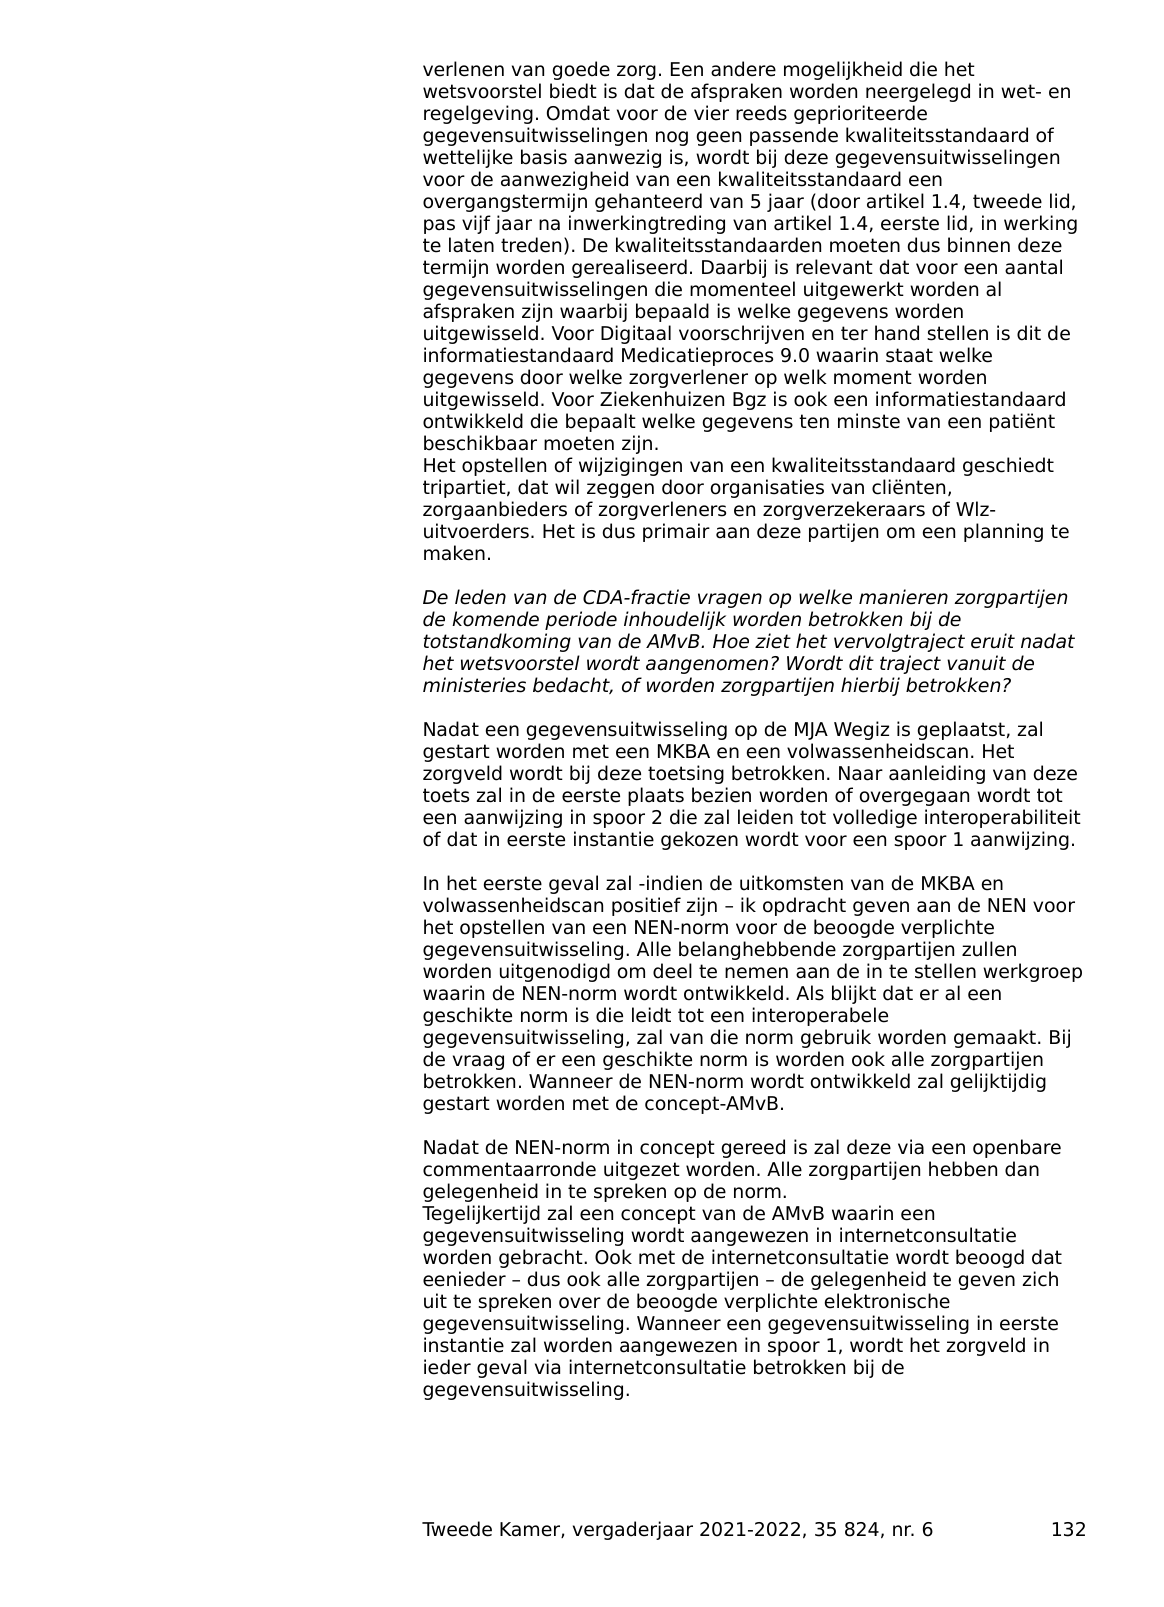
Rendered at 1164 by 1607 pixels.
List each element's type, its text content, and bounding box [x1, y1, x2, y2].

text Het opstellen of wijzigingen van een kwaliteitsstandaard geschiedt tripartiet, dat wil zeggen door organisaties van cliënten, zorgaanbieders of zorgverleners en zorgverzekeraars of Wlz-uitvoerders. Het is dus primair aan deze partijen om een planning te maken. [422, 455, 1087, 564]
text In het eerste geval zal -indien de uitkomsten van de MKBA en volwassenheidscan positief zijn – ik opdracht geven aan de NEN voor het opstellen van een NEN-norm voor de beoogde verplichte gegevensuitwisseling. Alle belanghebbende zorgpartijen zullen worden uitgenodigd om deel te nemen aan de in te stellen werkgroep waarin de NEN-norm wordt ontwikkeld. Als blijkt dat er al een geschikte norm is die leidt tot een interoperabele gegevensuitwisseling, zal van die norm gebruik worden gemaakt. Bij de vraag of er een geschikte norm is worden ook alle zorgpartijen betrokken. Wanneer de NEN-norm wordt ontwikkeld zal gelijktijdig gestart worden met de concept-AMvB. [422, 873, 1087, 1115]
text verlenen van goede zorg. Een andere mogelijkheid die het wetsvoorstel biedt is dat de afspraken worden neergelegd in wet- en regelgeving. Omdat voor de vier reeds geprioriteerde gegevensuitwisselingen nog geen passende kwaliteitsstandaard of wettelijke basis aanwezig is, wordt bij deze gegevensuitwisselingen voor de aanwezigheid van een kwaliteitsstandaard een overgangstermijn gehanteerd van 5 jaar (door artikel 1.4, tweede lid, pas vijf jaar na inwerkingtreding van artikel 1.4, eerste lid, in werking te laten treden). De kwaliteitsstandaarden moeten dus binnen deze termijn worden gerealiseerd. Daarbij is relevant dat voor een aantal gegevensuitwisselingen die momenteel uitgewerkt worden al afspraken zijn waarbij bepaald is welke gegevens worden uitgewisseld. Voor Digitaal voorschrijven en ter hand stellen is dit de informatiestandaard Medicatieproces 9.0 waarin staat welke gegevens door welke zorgverlener op welk moment worden uitgewisseld. Voor Ziekenhuizen Bgz is ook een informatiestandaard ontwikkeld die bepaalt welke gegevens ten minste van een patiënt beschikbaar moeten zijn. [422, 59, 1087, 455]
text De leden van de CDA-fractie vragen op welke manieren zorgpartijen de komende periode inhoudelijk worden betrokken bij de totstandkoming van de AMvB. Hoe ziet het vervolgtraject eruit nadat het wetsvoorstel wordt aangenomen? Wordt dit traject vanuit de ministeries bedacht, of worden zorgpartijen hierbij betrokken? [422, 587, 1087, 697]
text Nadat de NEN-norm in concept gereed is zal deze via een openbare commentaarronde uitgezet worden. Alle zorgpartijen hebben dan gelegenheid in te spreken op de norm. [422, 1137, 1087, 1203]
text Nadat een gegevensuitwisseling op de MJA Wegiz is geplaatst, zal gestart worden met een MKBA en een volwassenheidscan. Het zorgveld wordt bij deze toetsing betrokken. Naar aanleiding van deze toets zal in de eerste plaats bezien worden of overgegaan wordt tot een aanwijzing in spoor 2 die zal leiden tot volledige interoperabiliteit of dat in eerste instantie gekozen wordt voor een spoor 1 aanwijzing. [422, 719, 1087, 851]
text Tegelijkertijd zal een concept van de AMvB waarin een gegevensuitwisseling wordt aangewezen in internetconsultatie worden gebracht. Ook met de internetconsultatie wordt beoogd dat eenieder – dus ook alle zorgpartijen – de gelegenheid te geven zich uit te spreken over de beoogde verplichte elektronische gegevensuitwisseling. Wanneer een gegevensuitwisseling in eerste instantie zal worden aangewezen in spoor 1, wordt het zorgveld in ieder geval via internetconsultatie betrokken bij de gegevensuitwisseling. [422, 1203, 1087, 1401]
